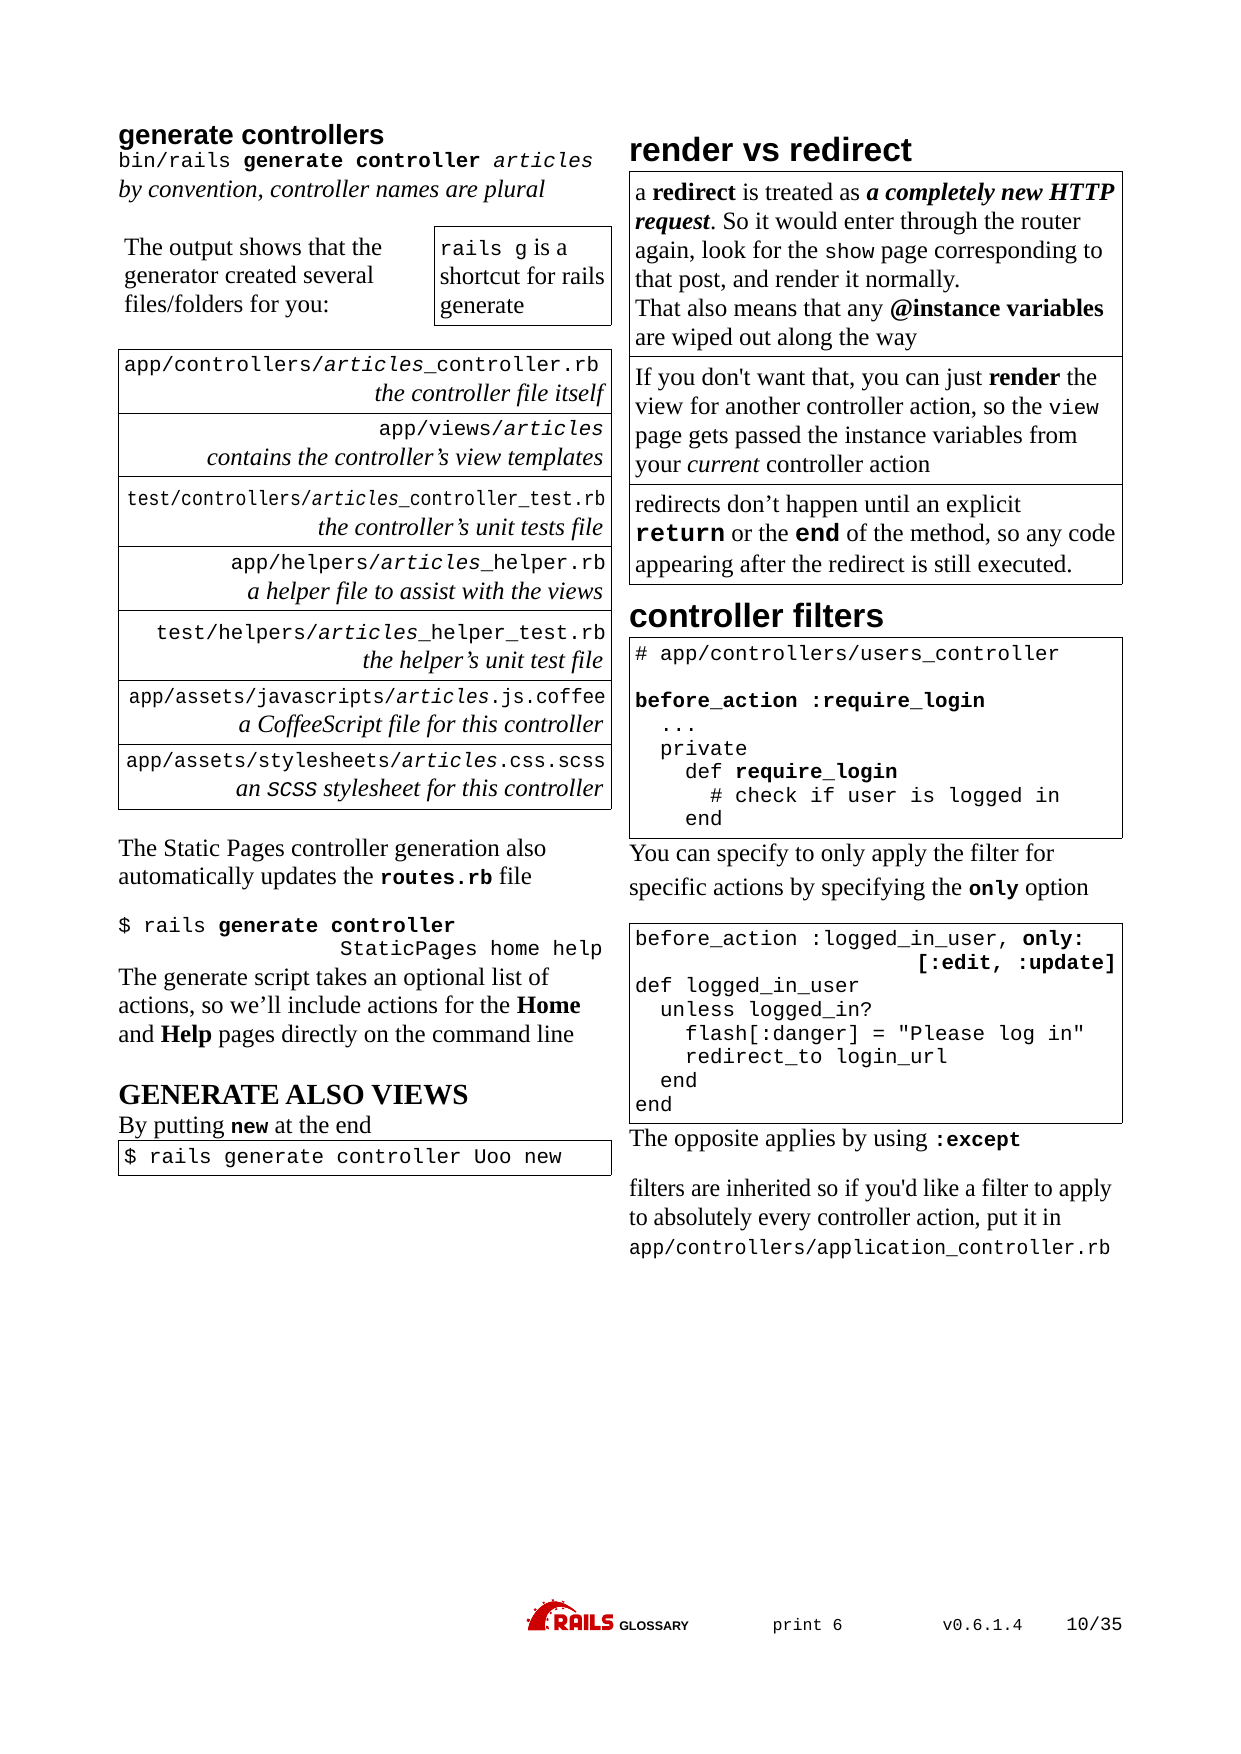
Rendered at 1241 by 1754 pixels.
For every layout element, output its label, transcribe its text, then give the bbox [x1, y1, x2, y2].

table_header a redirect is treated as a completely new HTTP request. So it would enter through the router again, look for the show page corresponding to that post, and render it normally. That also means that any @instance variables are wiped out along the way [630, 172, 1122, 356]
table_cell test/controllers/articles_controller_test.rb the controller’s unit tests file [119, 477, 611, 546]
table_cell app/helpers/articles_helper.rb a helper file to assist with the views [119, 547, 611, 610]
text bin/rails generate controller articles [118, 150, 611, 174]
text StaticPages home help [118, 938, 611, 962]
text The opposite applies by using :except [629, 1124, 1122, 1153]
text GENERATE ALSO VIEWS [118, 1077, 611, 1110]
table_header rails g is a shortcut for rails generate [435, 227, 611, 325]
text by convention, controller names are plural [118, 174, 611, 202]
text $ rails generate controller [118, 914, 611, 938]
table_header app/controllers/articles_controller.rb the controller file itself [119, 350, 611, 412]
subtitle render vs redirect [629, 130, 1122, 168]
table_header before_action :logged_in_user, only: [:edit, :update] def logged_in_user unless logged_in? flash[:danger] = "Please log in" redirect_to login_url end end [630, 924, 1122, 1123]
table_cell If you don't want that, you can just render the view for another controller action, so the view page gets passed the instance variables from your current controller action [630, 357, 1122, 484]
table_cell app/assets/stylesheets/articles.css.scss an SCSS stylesheet for this controller [119, 745, 611, 809]
table_cell test/helpers/articles_helper_test.rb the helper’s unit test file [119, 611, 611, 680]
table_header The output shows that the generator created several files/folders for you: [118, 226, 434, 325]
subtitle controller filters [629, 596, 1122, 634]
text The generate script takes an optional list of actions, so we’ll include actions for the Home and Help pages directly on the command line [118, 962, 611, 1048]
text You can specify to only apply the filter for specific actions by specifying the only option [629, 839, 1122, 902]
table_cell app/views/articles contains the controller’s view templates [119, 414, 611, 476]
text The Static Pages controller generation also automatically updates the routes.rb file [118, 833, 611, 891]
subtitle generate controllers [118, 118, 611, 150]
table_cell app/assets/javascripts/articles.js.coffee a CoffeeScript file for this controller [119, 681, 611, 744]
table_cell redirects don’t happen until an explicit return or the end of the method, so any code appearing after the redirect is still executed. [630, 485, 1122, 584]
table_header $ rails generate controller Uoo new [119, 1141, 611, 1175]
text By putting new at the end [118, 1110, 611, 1140]
text filters are inherited so if you'd like a filter to apply to absolutely every controller action, put it in app/controllers/application_controller.rb [629, 1173, 1122, 1260]
table_header # app/controllers/users_controller before_action :require_login ... private def require_login # check if user is logged in end [630, 638, 1122, 838]
